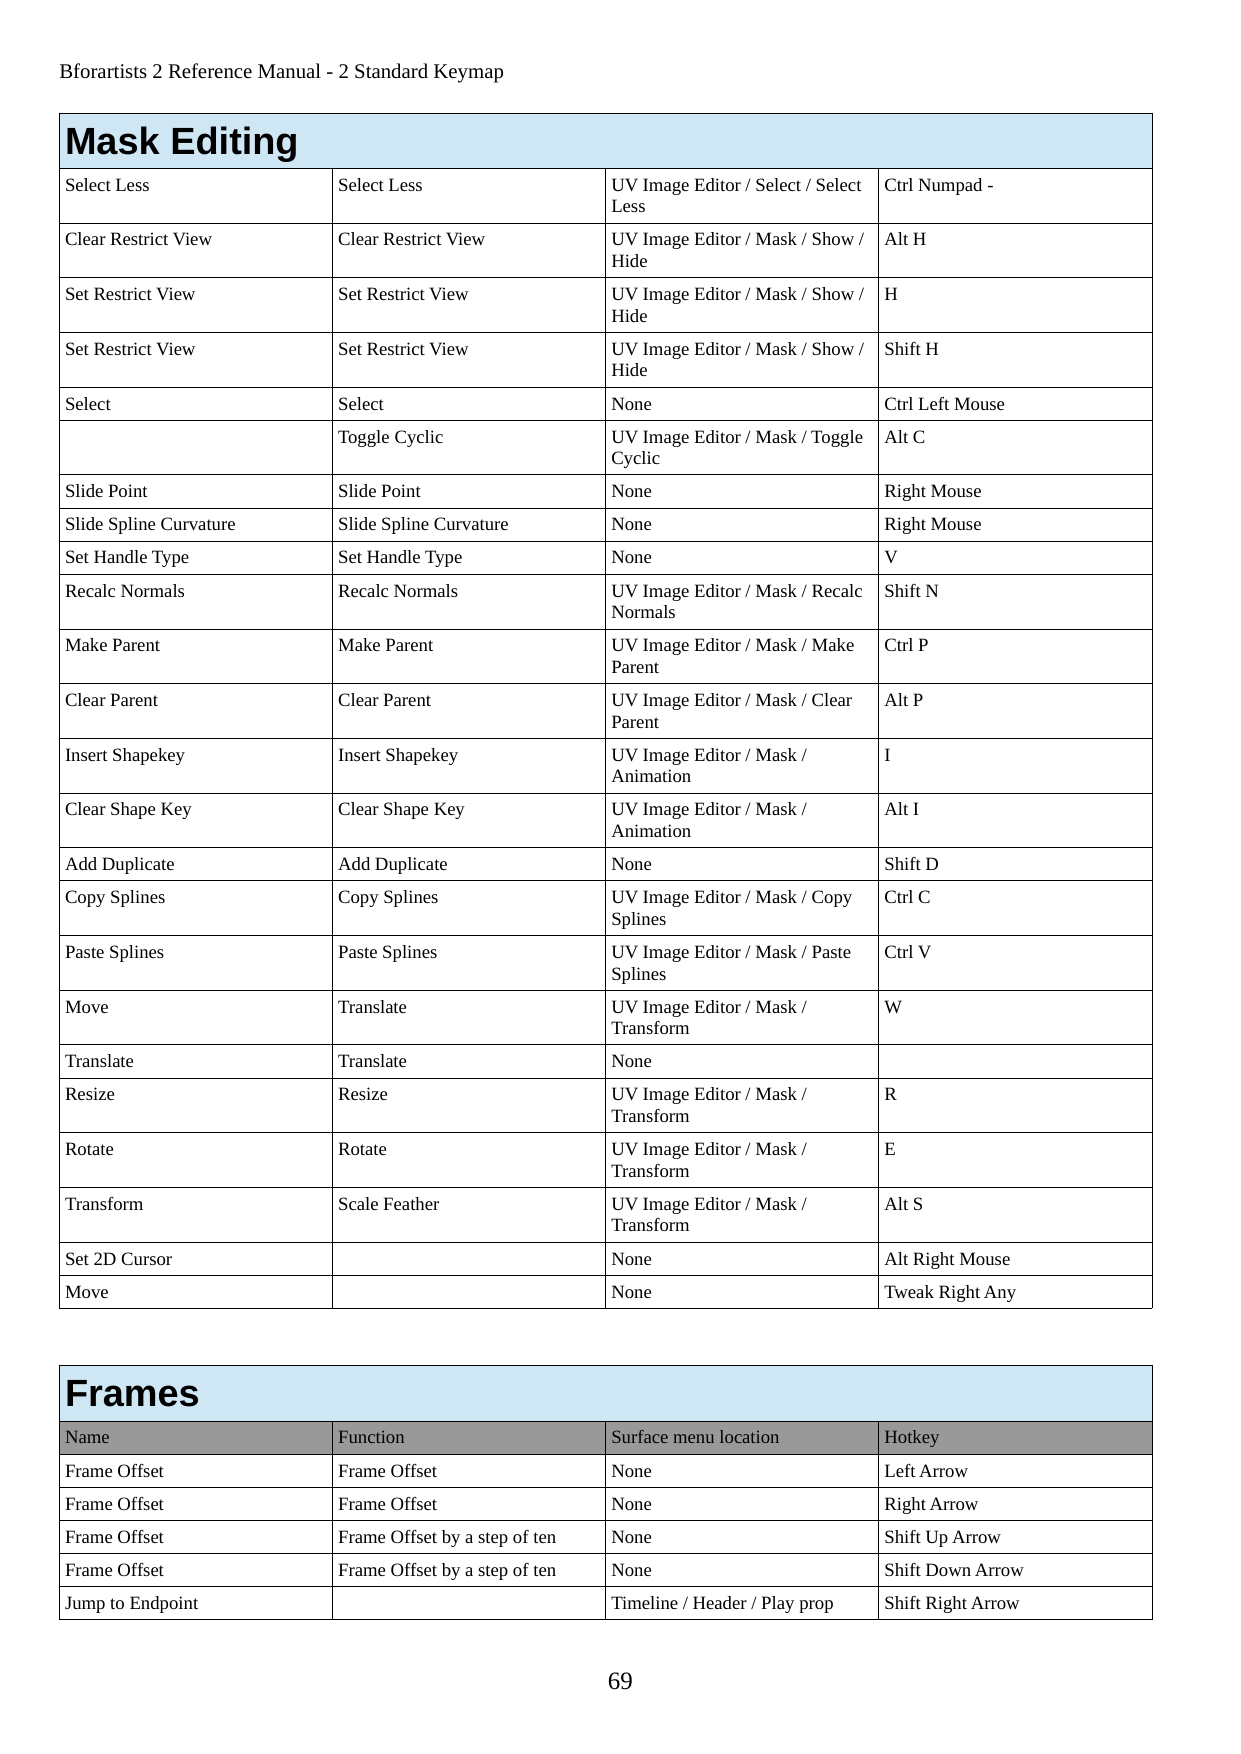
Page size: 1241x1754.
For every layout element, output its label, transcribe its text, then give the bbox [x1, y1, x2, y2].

table_cell Frame Offset [333, 1488, 605, 1520]
table_cell Clear Parent [333, 684, 605, 738]
table_cell None [606, 1045, 878, 1077]
table_cell Select [333, 388, 605, 420]
table_cell None [606, 1455, 878, 1487]
table_cell Slide Spline Curvature [333, 509, 605, 541]
table_cell Alt Right Mouse [879, 1243, 1152, 1275]
table_cell Shift H [879, 333, 1152, 387]
table_cell V [879, 542, 1152, 574]
table_cell Transform [60, 1188, 332, 1242]
table_cell [60, 421, 332, 474]
table_cell UV Image Editor / Mask / Show / Hide [606, 278, 878, 332]
table_cell Select Less [60, 169, 332, 222]
table_cell None [606, 1521, 878, 1553]
table_cell UV Image Editor / Mask / Clear Parent [606, 684, 878, 738]
table_cell Translate [333, 991, 605, 1044]
table_cell Select Less [333, 169, 605, 222]
table_cell Clear Shape Key [60, 794, 332, 847]
table_cell None [606, 1488, 878, 1520]
table_cell Set Restrict View [333, 333, 605, 387]
table_cell UV Image Editor / Mask / Animation [606, 794, 878, 847]
table_cell Frame Offset by a step of ten [333, 1521, 605, 1553]
table_cell Shift Right Arrow [879, 1587, 1152, 1619]
table_cell Name [60, 1422, 332, 1454]
table_cell UV Image Editor / Mask / Toggle Cyclic [606, 421, 878, 474]
table_cell None [606, 848, 878, 880]
table_cell UV Image Editor / Select / Select Less [606, 169, 878, 222]
table_cell Move [60, 991, 332, 1044]
table_cell UV Image Editor / Mask / Show / Hide [606, 333, 878, 387]
table_cell UV Image Editor / Mask / Transform [606, 1079, 878, 1132]
table_cell Shift Up Arrow [879, 1521, 1152, 1553]
table_cell UV Image Editor / Mask / Animation [606, 739, 878, 792]
table_cell Frame Offset [333, 1455, 605, 1487]
table_cell Set Restrict View [60, 278, 332, 332]
table_cell Translate [60, 1045, 332, 1077]
table_cell None [606, 542, 878, 574]
table_cell Function [333, 1422, 605, 1454]
table_cell Slide Point [60, 475, 332, 507]
table_cell None [606, 388, 878, 420]
table_cell Set Restrict View [333, 278, 605, 332]
table_cell Slide Point [333, 475, 605, 507]
table_cell Clear Restrict View [60, 224, 332, 277]
table_cell None [606, 475, 878, 507]
table_cell Right Arrow [879, 1488, 1152, 1520]
table_cell UV Image Editor / Mask / Show / Hide [606, 224, 878, 277]
table_cell Select [60, 388, 332, 420]
table_cell [333, 1276, 605, 1308]
table_header Mask Editing [60, 114, 1152, 168]
table_cell Ctrl C [879, 881, 1152, 935]
table_cell None [606, 1276, 878, 1308]
table_cell Alt C [879, 421, 1152, 474]
table_header Frames [60, 1366, 1152, 1421]
table_cell Clear Restrict View [333, 224, 605, 277]
table_cell Ctrl V [879, 936, 1152, 990]
table_cell I [879, 739, 1152, 792]
table_cell Translate [333, 1045, 605, 1077]
table_cell W [879, 991, 1152, 1044]
table_cell Frame Offset by a step of ten [333, 1554, 605, 1586]
table_cell H [879, 278, 1152, 332]
table_cell E [879, 1133, 1152, 1187]
table_cell Alt P [879, 684, 1152, 738]
table_cell [333, 1243, 605, 1275]
table_cell Paste Splines [60, 936, 332, 990]
table_cell Jump to Endpoint [60, 1587, 332, 1619]
table_cell Recalc Normals [60, 575, 332, 628]
table_cell UV Image Editor / Mask / Make Parent [606, 630, 878, 683]
table_cell Move [60, 1276, 332, 1308]
table_cell Set Handle Type [333, 542, 605, 574]
table_cell Insert Shapekey [60, 739, 332, 792]
table_cell Add Duplicate [60, 848, 332, 880]
table_cell UV Image Editor / Mask / Transform [606, 1133, 878, 1187]
table_cell Shift D [879, 848, 1152, 880]
table_cell Set Handle Type [60, 542, 332, 574]
table_cell Left Arrow [879, 1455, 1152, 1487]
table_cell Clear Shape Key [333, 794, 605, 847]
table_cell Surface menu location [606, 1422, 878, 1454]
table_cell UV Image Editor / Mask / Transform [606, 991, 878, 1044]
table_cell Timeline / Header / Play prop [606, 1587, 878, 1619]
table_cell Rotate [60, 1133, 332, 1187]
table_cell Set 2D Cursor [60, 1243, 332, 1275]
table_cell Make Parent [333, 630, 605, 683]
table_cell UV Image Editor / Mask / Transform [606, 1188, 878, 1242]
table_cell Recalc Normals [333, 575, 605, 628]
table_cell Insert Shapekey [333, 739, 605, 792]
table_cell Copy Splines [333, 881, 605, 935]
table_cell Shift N [879, 575, 1152, 628]
table_cell Make Parent [60, 630, 332, 683]
table_cell Paste Splines [333, 936, 605, 990]
table_cell Add Duplicate [333, 848, 605, 880]
table_cell Resize [60, 1079, 332, 1132]
table_cell [879, 1045, 1152, 1077]
table_cell Frame Offset [60, 1455, 332, 1487]
table_cell Shift Down Arrow [879, 1554, 1152, 1586]
table_cell None [606, 1554, 878, 1586]
table_cell Tweak Right Any [879, 1276, 1152, 1308]
table_cell Scale Feather [333, 1188, 605, 1242]
table_cell Alt S [879, 1188, 1152, 1242]
table_cell Hotkey [879, 1422, 1152, 1454]
table_cell Clear Parent [60, 684, 332, 738]
table_cell Right Mouse [879, 475, 1152, 507]
table_cell Ctrl Left Mouse [879, 388, 1152, 420]
table_cell None [606, 1243, 878, 1275]
table_cell None [606, 509, 878, 541]
table_cell Alt H [879, 224, 1152, 277]
table_cell [333, 1587, 605, 1619]
table_cell Resize [333, 1079, 605, 1132]
table_cell UV Image Editor / Mask / Paste Splines [606, 936, 878, 990]
table_cell Frame Offset [60, 1554, 332, 1586]
table_cell Set Restrict View [60, 333, 332, 387]
table_cell Rotate [333, 1133, 605, 1187]
table_cell Copy Splines [60, 881, 332, 935]
table_cell Toggle Cyclic [333, 421, 605, 474]
table_cell Ctrl P [879, 630, 1152, 683]
table_cell Frame Offset [60, 1521, 332, 1553]
table_cell UV Image Editor / Mask / Copy Splines [606, 881, 878, 935]
table_cell Ctrl Numpad - [879, 169, 1152, 222]
table_cell UV Image Editor / Mask / Recalc Normals [606, 575, 878, 628]
table_cell Frame Offset [60, 1488, 332, 1520]
table_cell Alt I [879, 794, 1152, 847]
table_cell Right Mouse [879, 509, 1152, 541]
table_cell R [879, 1079, 1152, 1132]
table_cell Slide Spline Curvature [60, 509, 332, 541]
